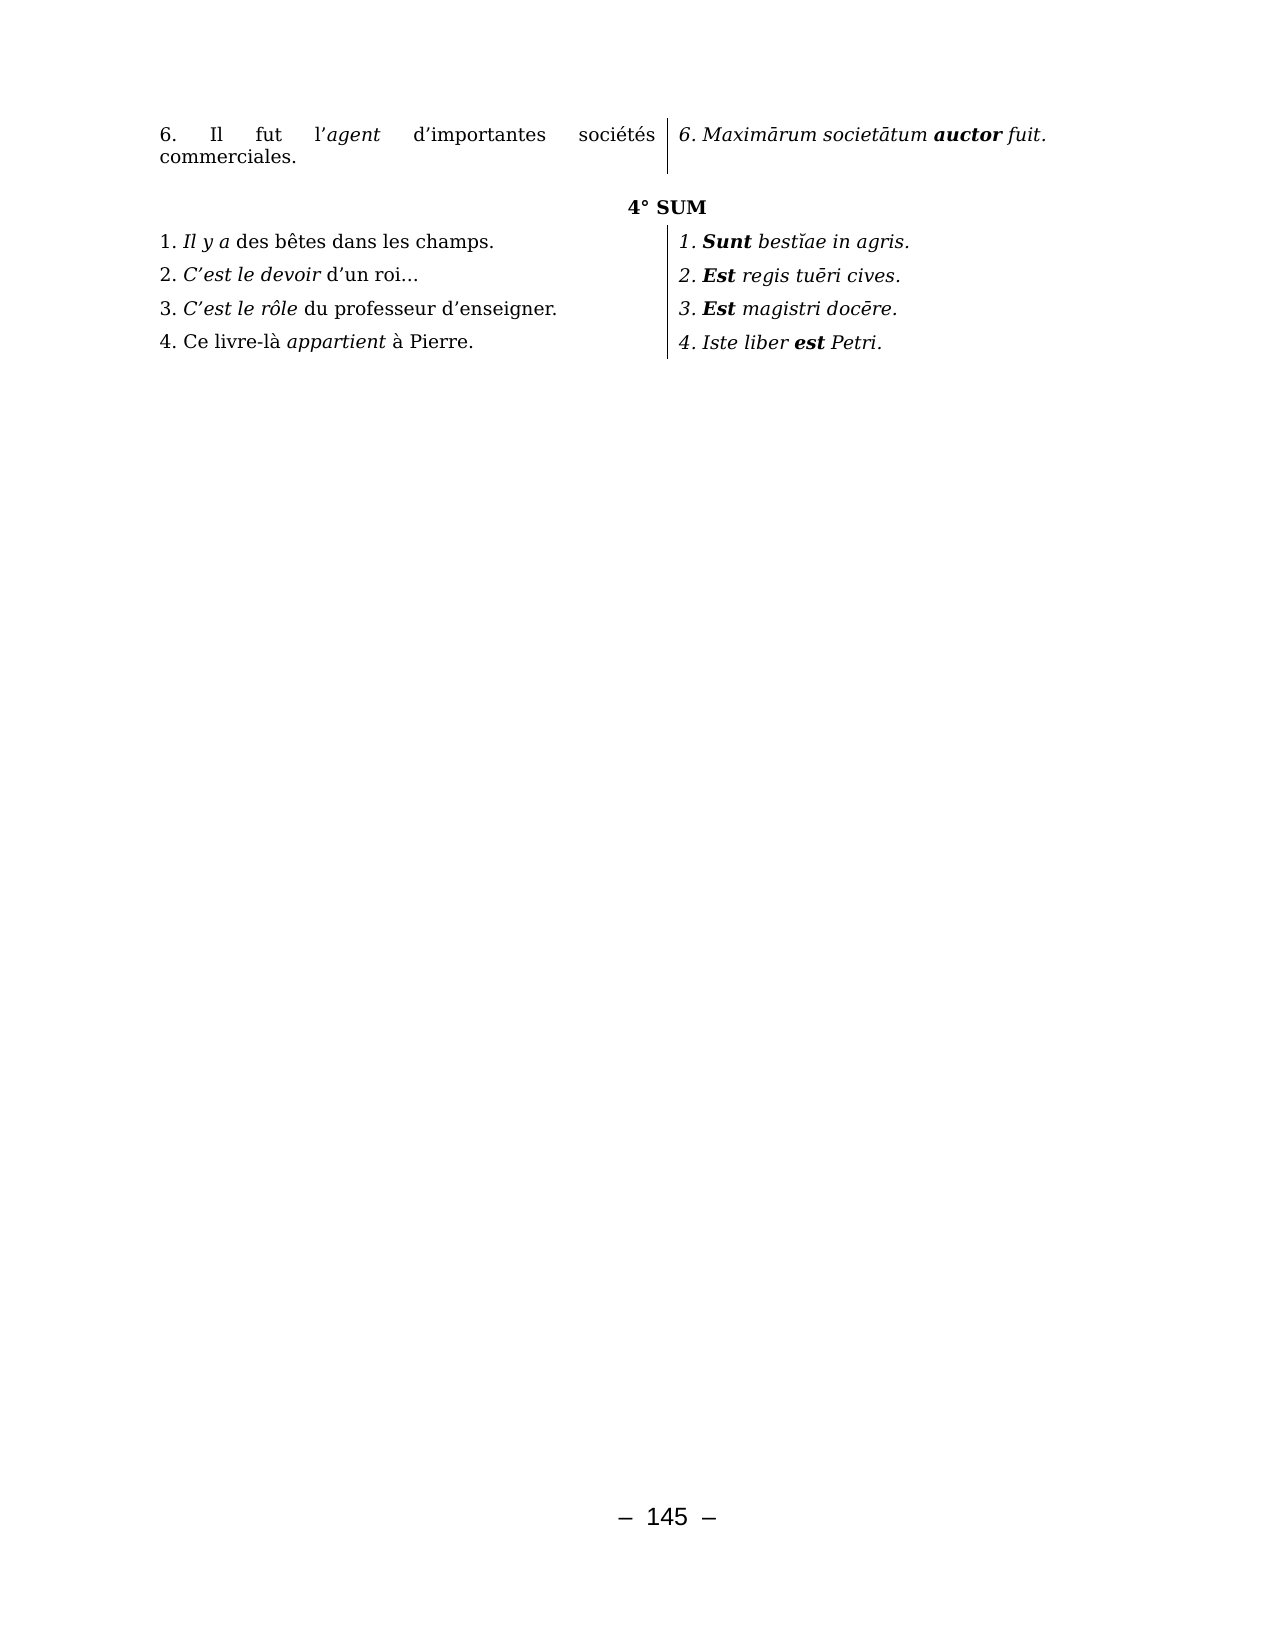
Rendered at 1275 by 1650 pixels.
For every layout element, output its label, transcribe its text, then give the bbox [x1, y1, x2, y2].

table_cell 3. C’est le rôle du professeur d’enseigner. [148, 292, 667, 326]
table_header 1. Il y a des bêtes dans les champs. [148, 225, 667, 259]
table_header 1. Sunt bestĭae in agris. [668, 225, 1186, 259]
table_cell 6. Il fut l’agent d’importantes sociétés commerciales. [148, 118, 667, 173]
table_cell 2. C’est le devoir d’un roi... [148, 259, 667, 292]
table_cell 4. Ce livre-là appartient à Pierre. [148, 326, 667, 359]
table_cell 4. Iste liber est Petri. [668, 326, 1186, 359]
table_cell 6. Maximārum societātum auctor fuit. [668, 118, 1186, 173]
table_cell 3. Est magistri docēre. [668, 292, 1186, 326]
table_cell 2. Est regis tuēri cives. [668, 259, 1186, 292]
text 4° SUM [148, 197, 1186, 219]
